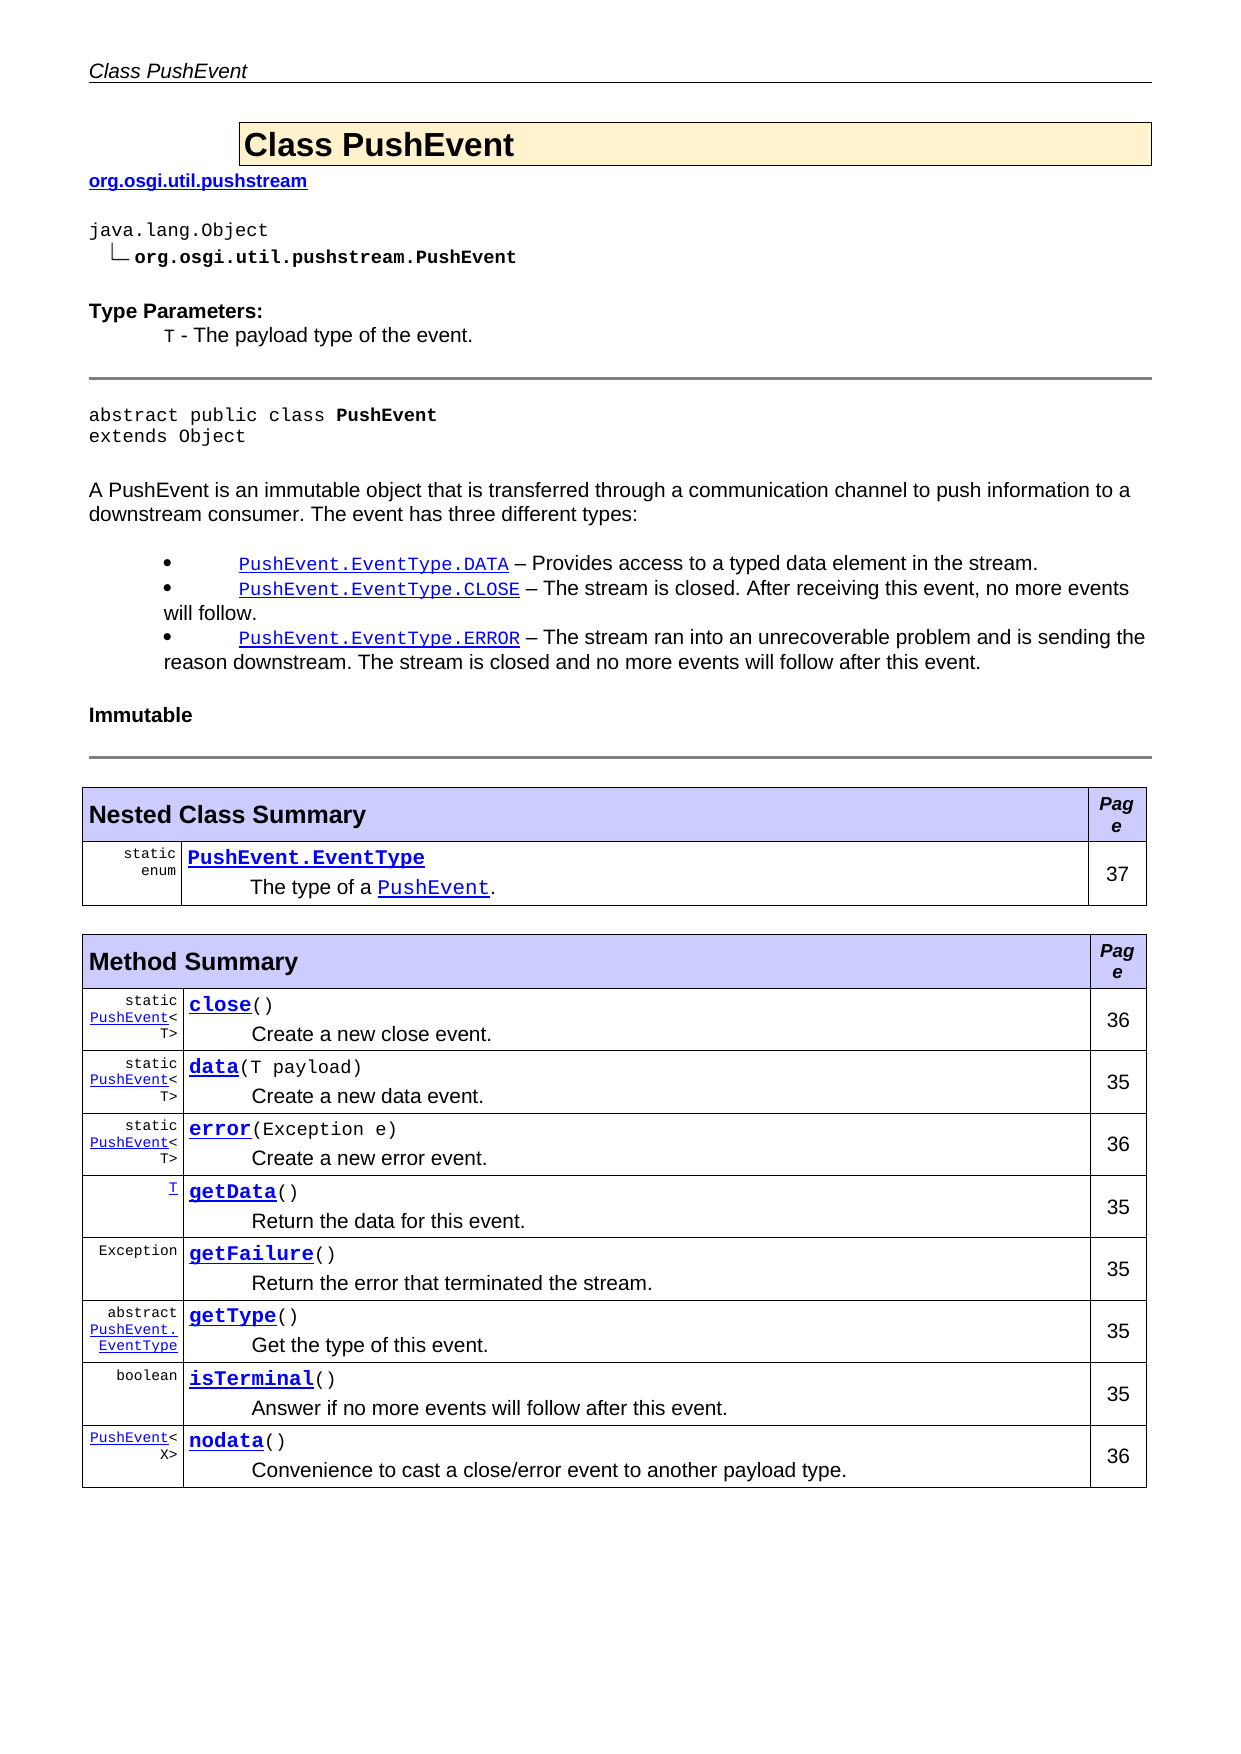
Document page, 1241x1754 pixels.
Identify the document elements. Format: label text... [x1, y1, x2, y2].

list PushEvent.EventType.CLOSE – The stream is closed. After receiving this event, no more events will follow. [163, 576, 1152, 625]
table_cell nodata() Convenience to cast a close/error event to another payload type. [184, 1426, 1090, 1487]
subtitle Class PushEvent [240, 123, 1151, 165]
text java.lang.Object [88, 221, 1152, 242]
table_cell T [83, 1176, 183, 1237]
table_cell static PushEvent<T> [83, 1114, 183, 1175]
table_header Method Summary [83, 935, 1090, 988]
table_cell getFailure() Return the error that terminated the stream. [184, 1238, 1090, 1300]
table_cell getType() Get the type of this event. [184, 1301, 1090, 1362]
table_cell isTerminal() Answer if no more events will follow after this event. [184, 1363, 1090, 1424]
table_header Nested Class Summary [83, 788, 1088, 841]
text A PushEvent is an immutable object that is transferred through a communication channel to push information to a downstream consumer. The event has three different types: [88, 478, 1152, 526]
text Type Parameters: [88, 298, 1152, 322]
text Immutable [88, 703, 1152, 727]
table_cell error(Exception e) Create a new error event. [184, 1114, 1090, 1175]
table_cell boolean [83, 1363, 183, 1424]
table_cell Exception [83, 1238, 183, 1300]
table_cell abstract PushEvent.EventType [83, 1301, 183, 1362]
table_cell [1091, 1426, 1146, 1487]
table_cell [1089, 842, 1146, 905]
list PushEvent.EventType.ERROR – The stream ran into an unrecoverable problem and is sending the reason downstream. The stream is closed and no more events will follow after this event. [163, 625, 1152, 674]
table_cell data(T payload) Create a new data event. [184, 1051, 1090, 1112]
picture [111, 241, 135, 264]
table_cell [1091, 1114, 1146, 1175]
table_header Page [1089, 788, 1146, 841]
table_cell [1091, 1363, 1146, 1424]
table_cell [1091, 1051, 1146, 1112]
table_cell close() Create a new close event. [184, 989, 1090, 1050]
table_cell [1091, 1301, 1146, 1362]
table_cell static PushEvent<T> [83, 1051, 183, 1112]
text org.osgi.util.pushstream [88, 170, 1152, 191]
table_cell getData() Return the data for this event. [184, 1176, 1090, 1237]
table_cell static enum [83, 842, 181, 905]
table_cell [1091, 1176, 1146, 1237]
table_cell static PushEvent<T> [83, 989, 183, 1050]
text org.osgi.util.pushstream.PushEvent [88, 242, 1152, 269]
table_cell PushEvent<X> [83, 1426, 183, 1487]
table_header Page [1091, 935, 1146, 988]
text extends Object [88, 427, 1152, 448]
table_cell PushEvent.EventType The type of a PushEvent. [182, 842, 1088, 905]
text abstract public class PushEvent [88, 406, 1152, 427]
text T - The payload type of the event. [163, 322, 1152, 348]
table_cell [1091, 1238, 1146, 1300]
table_cell [1091, 989, 1146, 1050]
list PushEvent.EventType.DATA – Provides access to a typed data element in the stream. [163, 551, 1152, 576]
